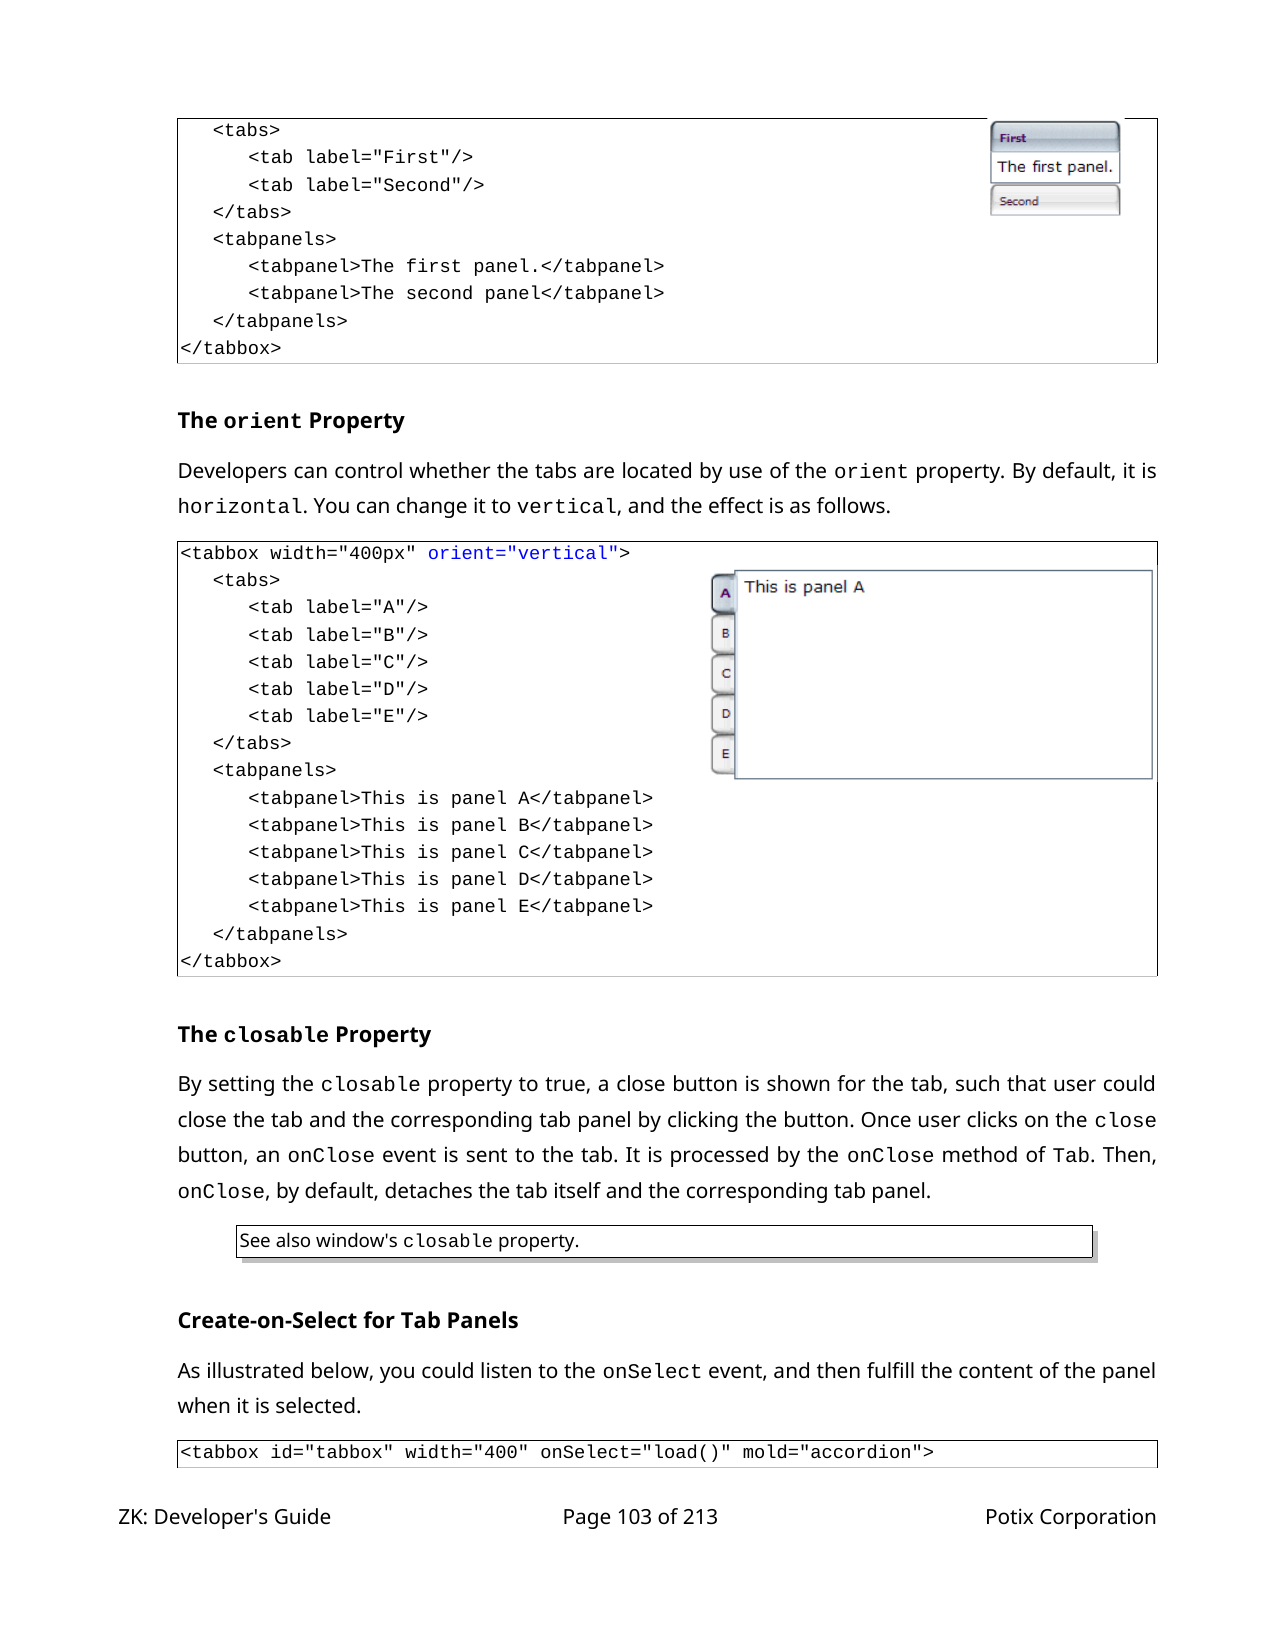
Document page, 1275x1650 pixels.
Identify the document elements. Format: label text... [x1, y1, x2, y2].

text </tabbox> [178, 949, 1157, 976]
text <tab label="E"/> [178, 704, 708, 728]
subtitle Create-on-Select for Tab Panels [177, 1305, 1157, 1335]
text As illustrated below, you could listen to the onSelect event, and then fulfill the content of the panel when it is selected. [177, 1356, 1157, 1419]
subtitle The closable Property [177, 1018, 1157, 1048]
text <tabpanels> [178, 758, 1157, 783]
text See also window's closable property. [237, 1226, 1092, 1257]
text <tabpanel>This is panel A</tabpanel> [178, 786, 1157, 810]
text <tabpanel>This is panel B</tabpanel> [178, 813, 1157, 837]
text By setting the closable property to true, a close button is shown for the tab, such that user could close the tab and the corresponding tab panel by clicking the button. Once user clicks on the close button, an onClose event is sent to the tab. It is processed by the onClose method of Tab. Then, onClose, by default, detaches the tab itself and the corresponding tab panel. [177, 1069, 1157, 1204]
text <tabpanel>The first panel.</tabpanel> [178, 254, 1157, 278]
text [1125, 145, 1157, 169]
text <tab label="B"/> [178, 622, 708, 647]
text <tab label="A"/> [178, 595, 708, 619]
text <tabpanel>This is panel C</tabpanel> [178, 840, 1157, 864]
text [1125, 119, 1157, 142]
text <tabbox id="tabbox" width="400" onSelect="load()" mold="accordion"> [178, 1441, 1157, 1467]
picture [708, 565, 1158, 782]
subtitle The orient Property [177, 405, 1157, 436]
text <tabpanel>The second panel</tabpanel> [178, 281, 1157, 306]
text <tabpanels> [178, 227, 1157, 251]
text <tabs> [178, 119, 987, 142]
text <tab label="D"/> [178, 677, 708, 701]
text <tabs> [178, 568, 708, 592]
text </tabpanels> [178, 921, 1157, 946]
text </tabbox> [178, 336, 1157, 363]
picture [987, 118, 1125, 218]
text <tabpanel>This is panel D</tabpanel> [178, 867, 1157, 891]
text <tabpanel>This is panel E</tabpanel> [178, 894, 1157, 918]
text <tab label="Second"/> [178, 172, 987, 197]
text </tabs> [178, 731, 708, 755]
text [1125, 172, 1157, 197]
text <tab label="C"/> [178, 649, 708, 674]
text </tabs> [178, 200, 1157, 224]
text <tab label="First"/> [178, 145, 987, 169]
text Developers can control whether the tabs are located by use of the orient property. By default, it is horizontal. You can change it to vertical, and the effect is as follows. [177, 456, 1157, 520]
text </tabpanels> [178, 308, 1157, 333]
text <tabbox width="400px" orient="vertical"> [178, 542, 1157, 565]
